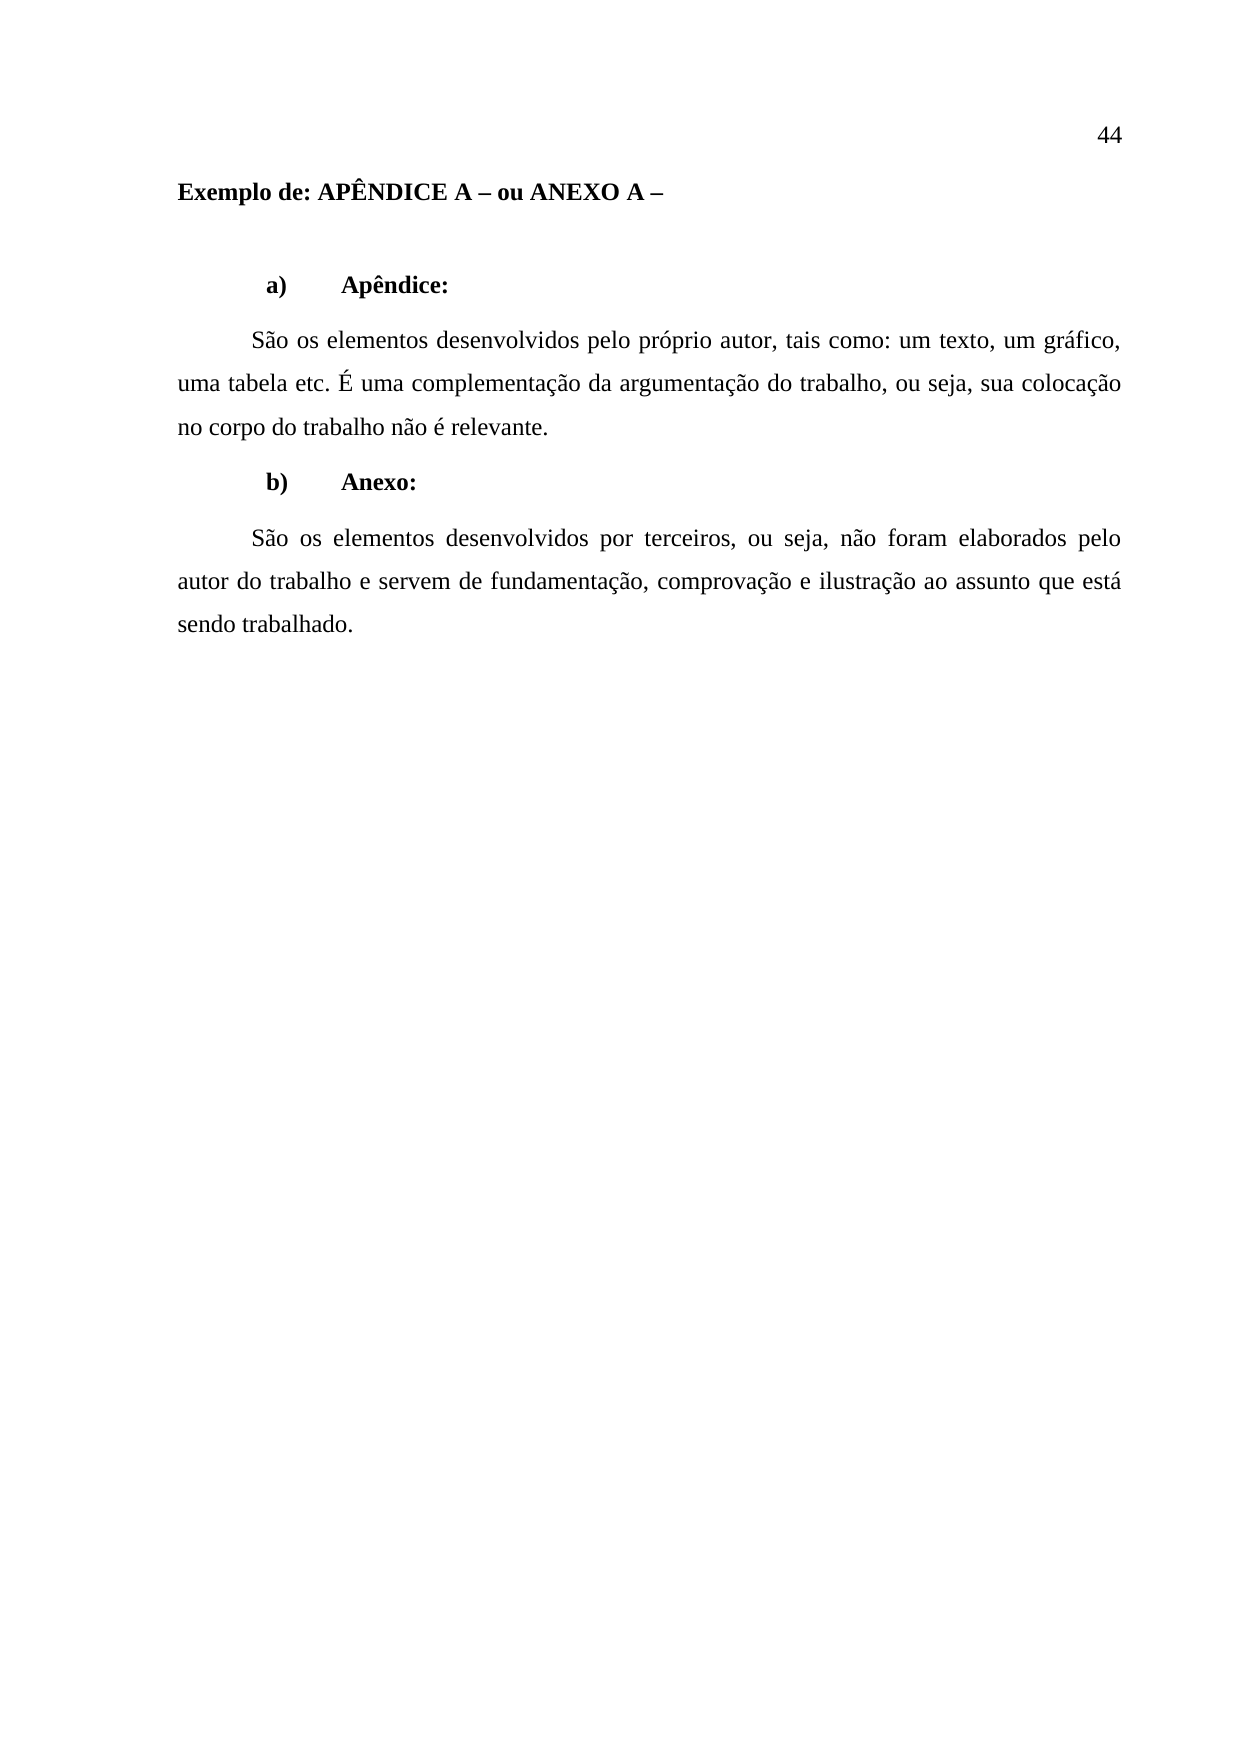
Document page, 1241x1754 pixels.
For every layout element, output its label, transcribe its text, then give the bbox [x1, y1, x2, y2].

list Apêndice: [266, 270, 1122, 298]
text Exemplo de: APÊNDICE A – ou ANEXO A – [177, 177, 1122, 206]
list Anexo: [266, 467, 1122, 496]
text São os elementos desenvolvidos pelo próprio autor, tais como: um texto, um gráfico, uma tabela etc. É uma complementação da argumentação do trabalho, ou seja, sua colocação no corpo do trabalho não é relevante. [177, 325, 1122, 440]
text São os elementos desenvolvidos por terceiros, ou seja, não foram elaborados pelo autor do trabalho e servem de fundamentação, comprovação e ilustração ao assunto que está sendo trabalhado. [177, 523, 1122, 638]
